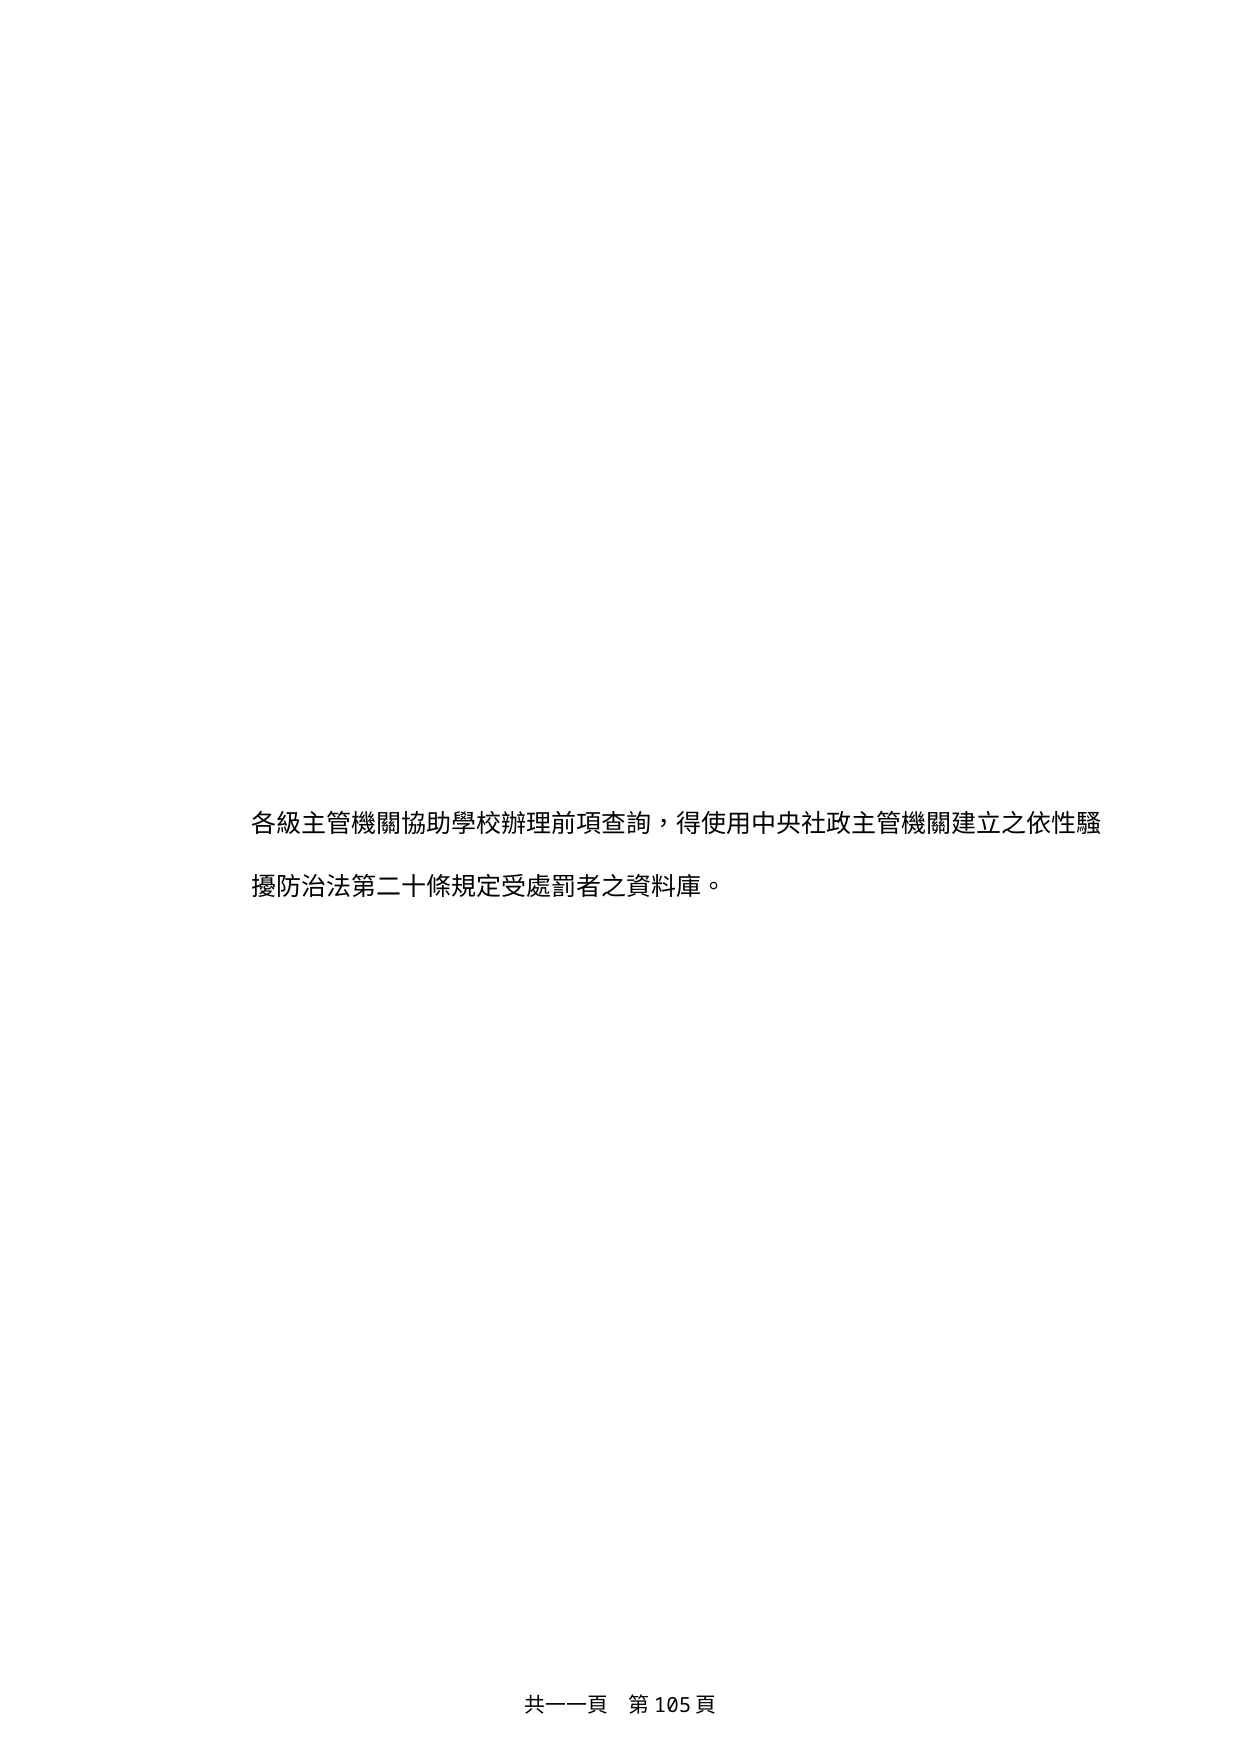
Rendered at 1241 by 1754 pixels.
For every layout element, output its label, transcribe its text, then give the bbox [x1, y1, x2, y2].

text 各級主管機關協助學校辦理前項查詢，得使用中央社政主管機關建立之依性騷擾防治法第二十條規定受處罰者之資料庫。 [251, 780, 1122, 905]
